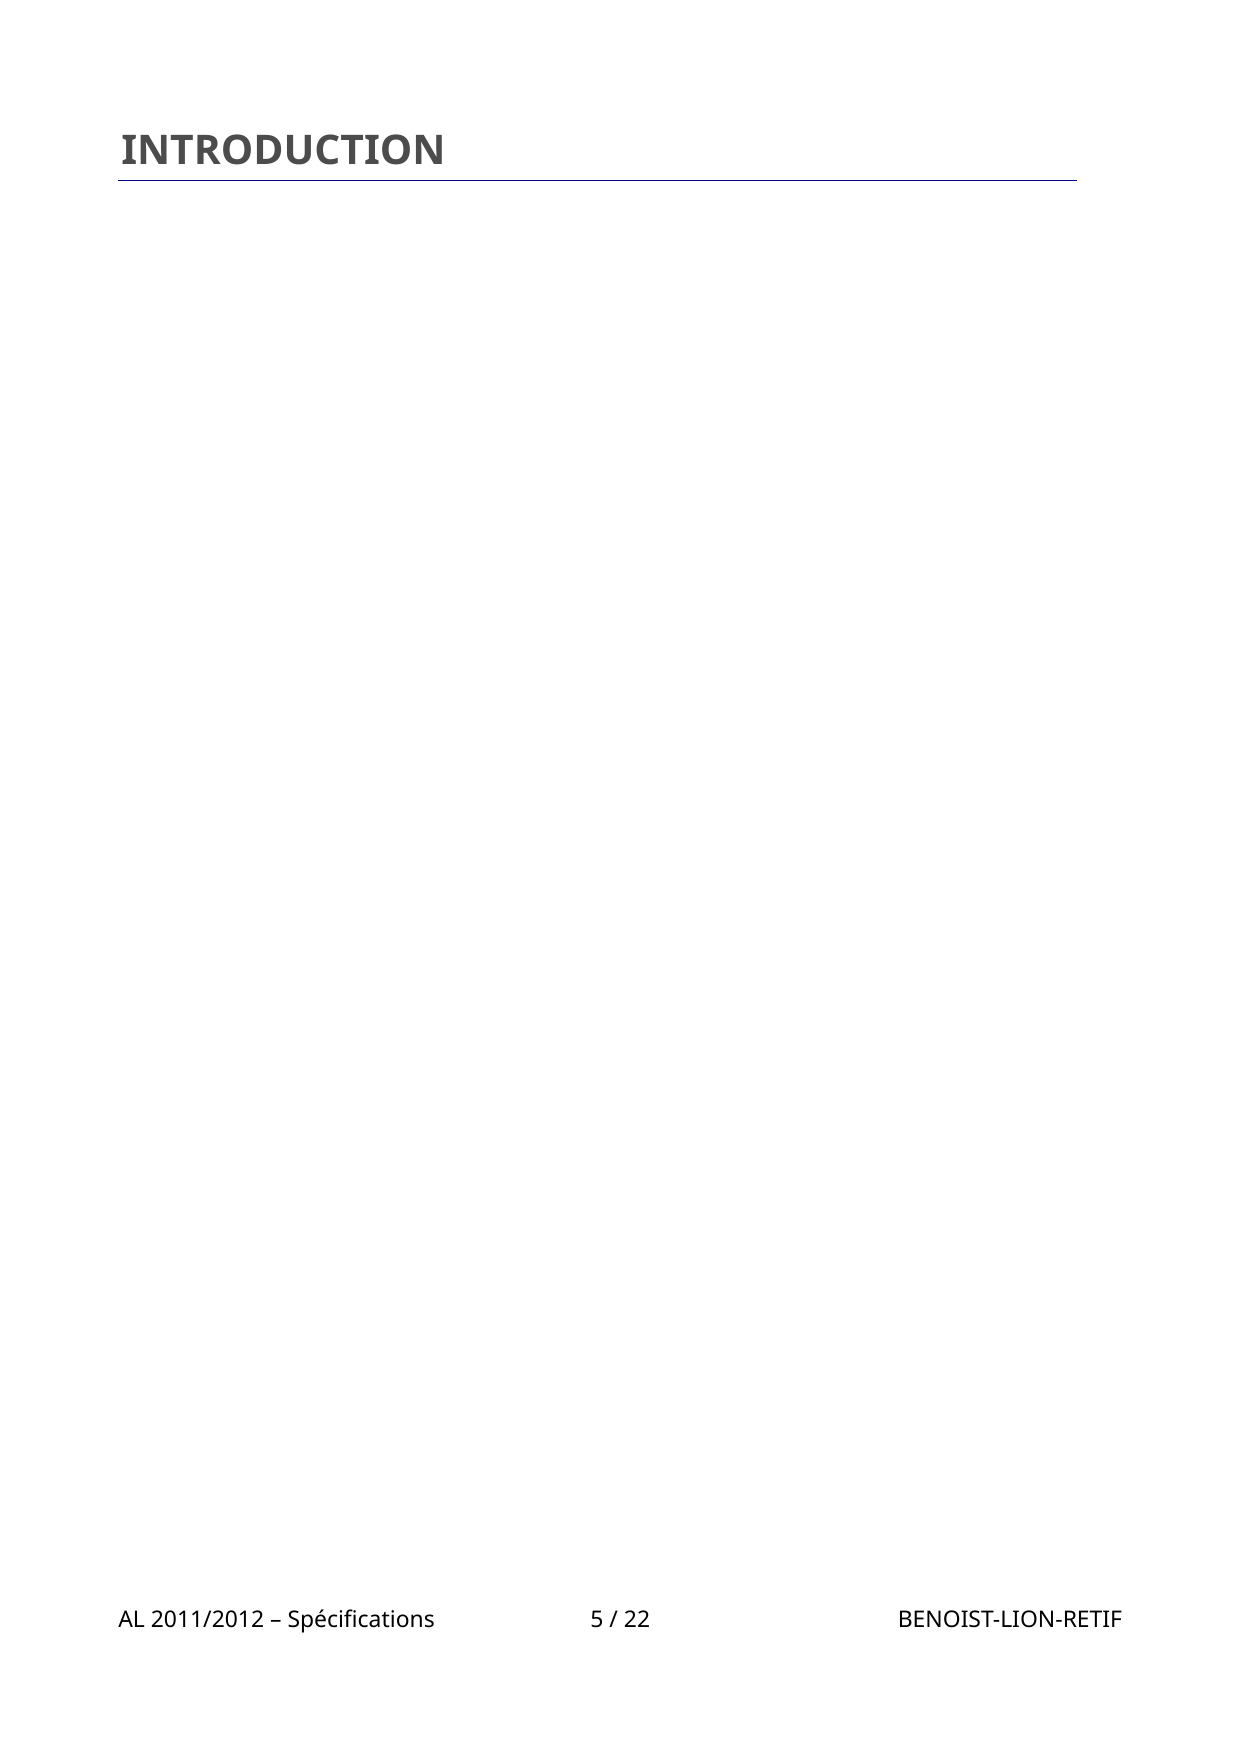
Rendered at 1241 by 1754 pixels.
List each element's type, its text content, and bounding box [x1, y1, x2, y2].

subtitle Introduction [118, 118, 1077, 180]
